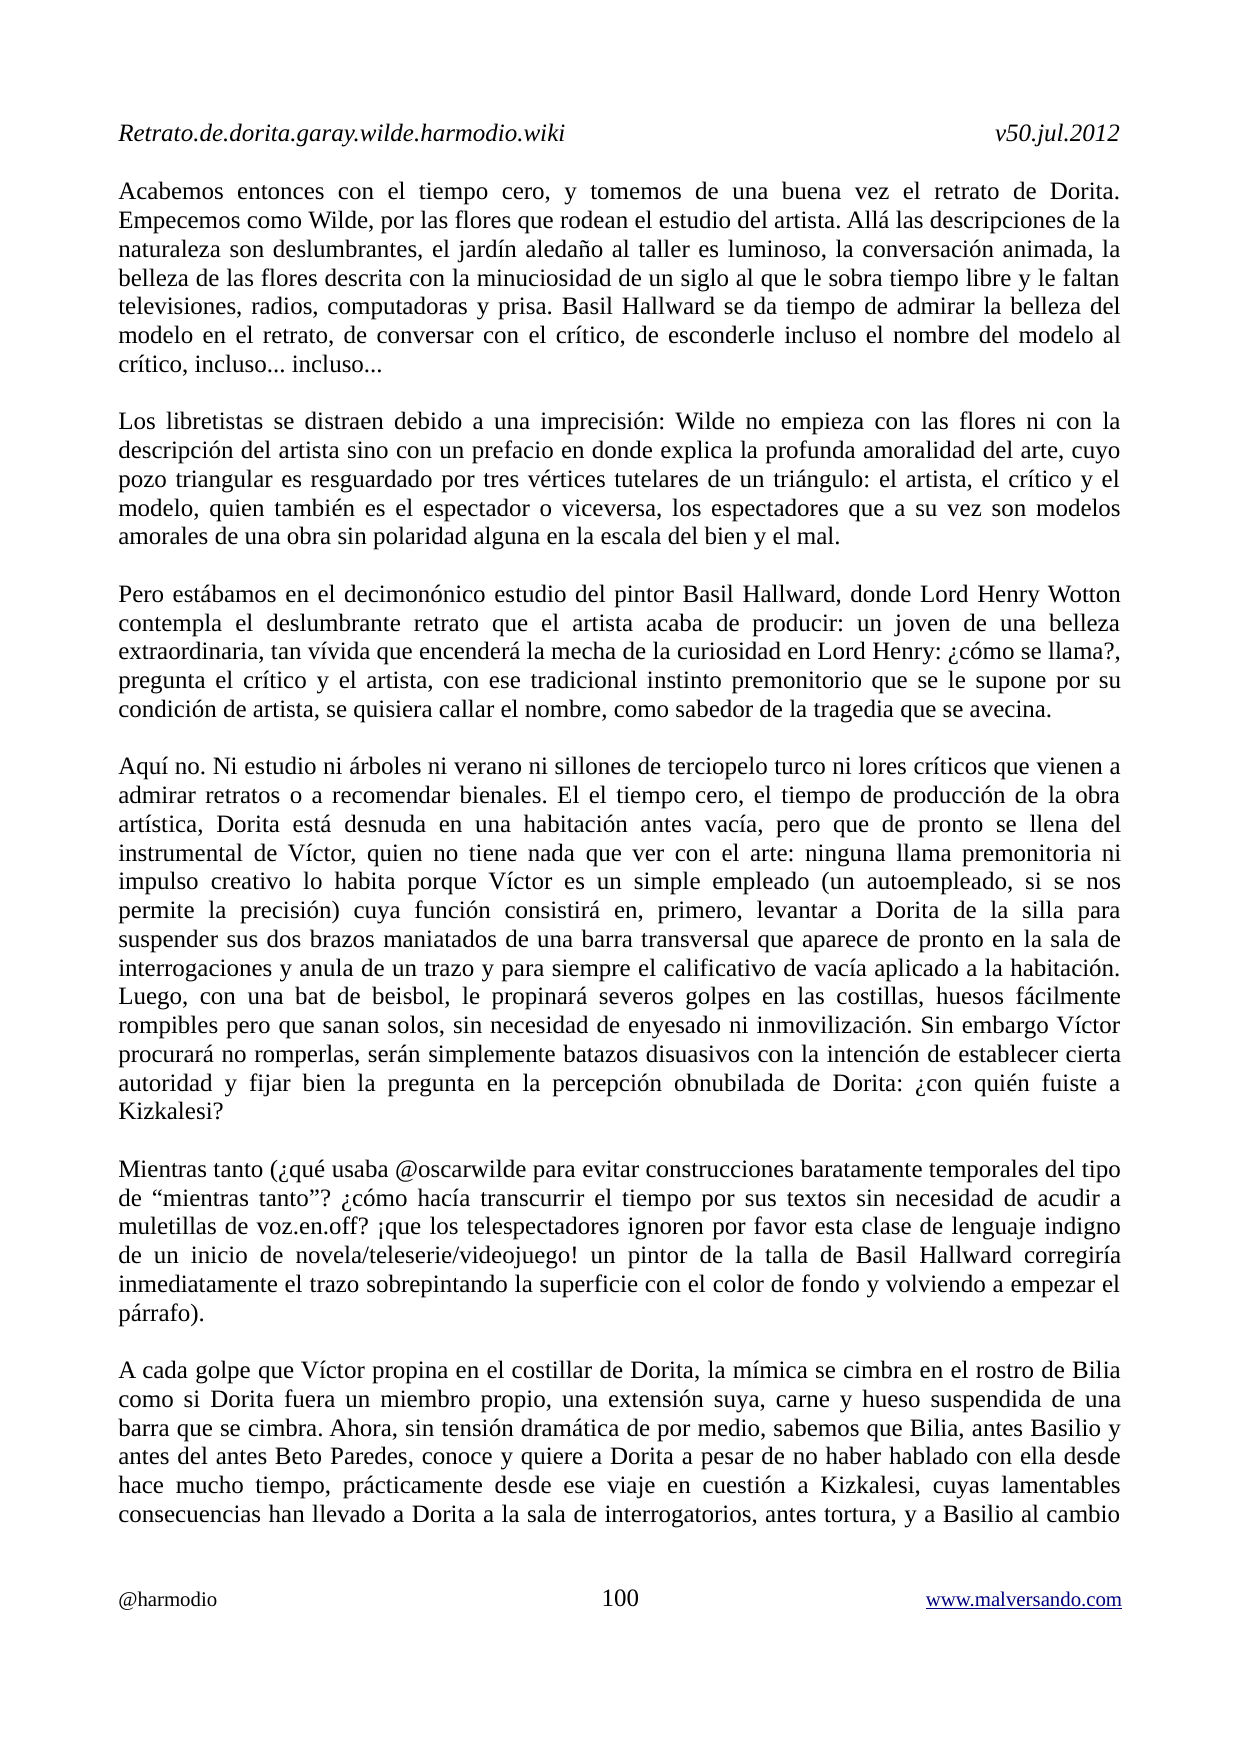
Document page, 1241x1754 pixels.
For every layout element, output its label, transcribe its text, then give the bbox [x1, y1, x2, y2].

text Mientras tanto (¿qué usaba @oscarwilde para evitar construcciones baratamente temporales del tipo de “mientras tanto”? ¿cómo hacía transcurrir el tiempo por sus textos sin necesidad de acudir a muletillas de voz.en.off? ¡que los telespectadores ignoren por favor esta clase de lenguaje indigno de un inicio de novela/teleserie/videojuego! un pintor de la talla de Basil Hallward corregiría inmediatamente el trazo sobrepintando la superficie con el color de fondo y volviendo a empezar el párrafo). [118, 1154, 1122, 1326]
text A cada golpe que Víctor propina en el costillar de Dorita, la mímica se cimbra en el rostro de Bilia como si Dorita fuera un miembro propio, una extensión suya, carne y hueso suspendida de una barra que se cimbra. Ahora, sin tensión dramática de por medio, sabemos que Bilia, antes Basilio y antes del antes Beto Paredes, conoce y quiere a Dorita a pesar de no haber hablado con ella desde hace mucho tiempo, prácticamente desde ese viaje en cuestión a Kizkalesi, cuyas lamentables consecuencias han llevado a Dorita a la sala de interrogatorios, antes tortura, y a Basilio al cambio [118, 1355, 1122, 1528]
text Acabemos entonces con el tiempo cero, y tomemos de una buena vez el retrato de Dorita. Empecemos como Wilde, por las flores que rodean el estudio del artista. Allá las descripciones de la naturaleza son deslumbrantes, el jardín aledaño al taller es luminoso, la conversación animada, la belleza de las flores descrita con la minuciosidad de un siglo al que le sobra tiempo libre y le faltan televisiones, radios, computadoras y prisa. Basil Hallward se da tiempo de admirar la belleza del modelo en el retrato, de conversar con el crítico, de esconderle incluso el nombre del modelo al crítico, incluso... incluso... [118, 176, 1122, 378]
text Los libretistas se distraen debido a una imprecisión: Wilde no empieza con las flores ni con la descripción del artista sino con un prefacio en donde explica la profunda amoralidad del arte, cuyo pozo triangular es resguardado por tres vértices tutelares de un triángulo: el artista, el crítico y el modelo, quien también es el espectador o viceversa, los espectadores que a su vez son modelos amorales de una obra sin polaridad alguna en la escala del bien y el mal. [118, 406, 1122, 550]
text Pero estábamos en el decimonónico estudio del pintor Basil Hallward, donde Lord Henry Wotton contempla el deslumbrante retrato que el artista acaba de producir: un joven de una belleza extraordinaria, tan vívida que encenderá la mecha de la curiosidad en Lord Henry: ¿cómo se llama?, pregunta el crítico y el artista, con ese tradicional instinto premonitorio que se le supone por su condición de artista, se quisiera callar el nombre, como sabedor de la tragedia que se avecina. [118, 579, 1122, 723]
text Aquí no. Ni estudio ni árboles ni verano ni sillones de terciopelo turco ni lores críticos que vienen a admirar retratos o a recomendar bienales. El el tiempo cero, el tiempo de producción de la obra artística, Dorita está desnuda en una habitación antes vacía, pero que de pronto se llena del instrumental de Víctor, quien no tiene nada que ver con el arte: ninguna llama premonitoria ni impulso creativo lo habita porque Víctor es un simple empleado (un autoempleado, si se nos permite la precisión) cuya función consistirá en, primero, levantar a Dorita de la silla para suspender sus dos brazos maniatados de una barra transversal que aparece de pronto en la sala de interrogaciones y anula de un trazo y para siempre el calificativo de vacía aplicado a la habitación. Luego, con una bat de beisbol, le propinará severos golpes en las costillas, huesos fácilmente rompibles pero que sanan solos, sin necesidad de enyesado ni inmovilización. Sin embargo Víctor procurará no romperlas, serán simplemente batazos disuasivos con la intención de establecer cierta autoridad y fijar bien la pregunta en la percepción obnubilada de Dorita: ¿con quién fuiste a Kizkalesi? [118, 751, 1122, 1125]
